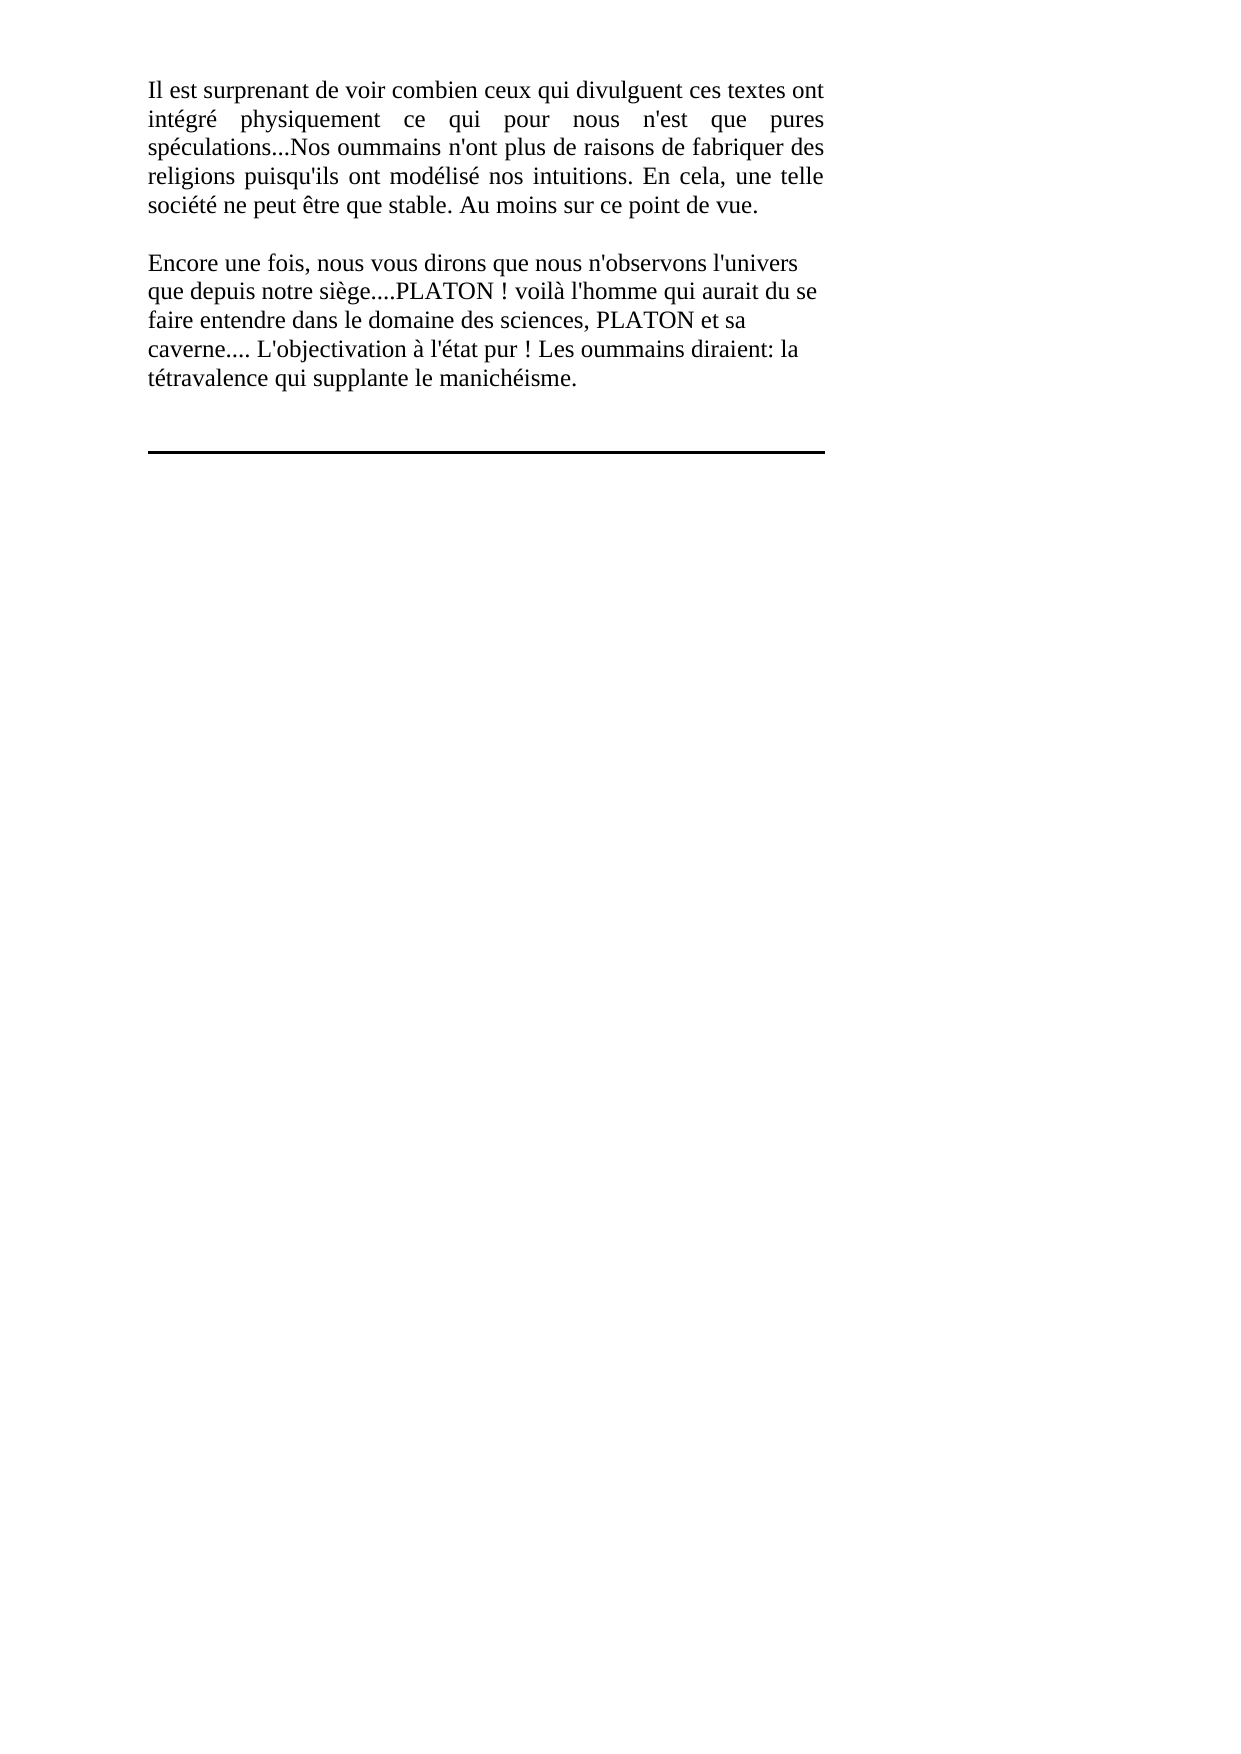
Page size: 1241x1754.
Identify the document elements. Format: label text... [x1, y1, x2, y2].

text Il est surprenant de voir combien ceux qui divulguent ces textes ont intégré physiquement ce qui pour nous n'est que pures spéculations...Nos oummains n'ont plus de raisons de fabriquer des religions puisqu'ils ont modélisé nos intuitions. En cela, une telle société ne peut être que stable. Au moins sur ce point de vue. [148, 75, 825, 219]
text Encore une fois, nous vous dirons que nous n'observons l'univers que depuis notre siège....PLATON ! voilà l'homme qui aurait du se faire entendre dans le domaine des sciences, PLATON et sa caverne.... L'objectivation à l'état pur ! Les oummains diraient: la tétravalence qui supplante le manichéisme. [148, 248, 825, 391]
